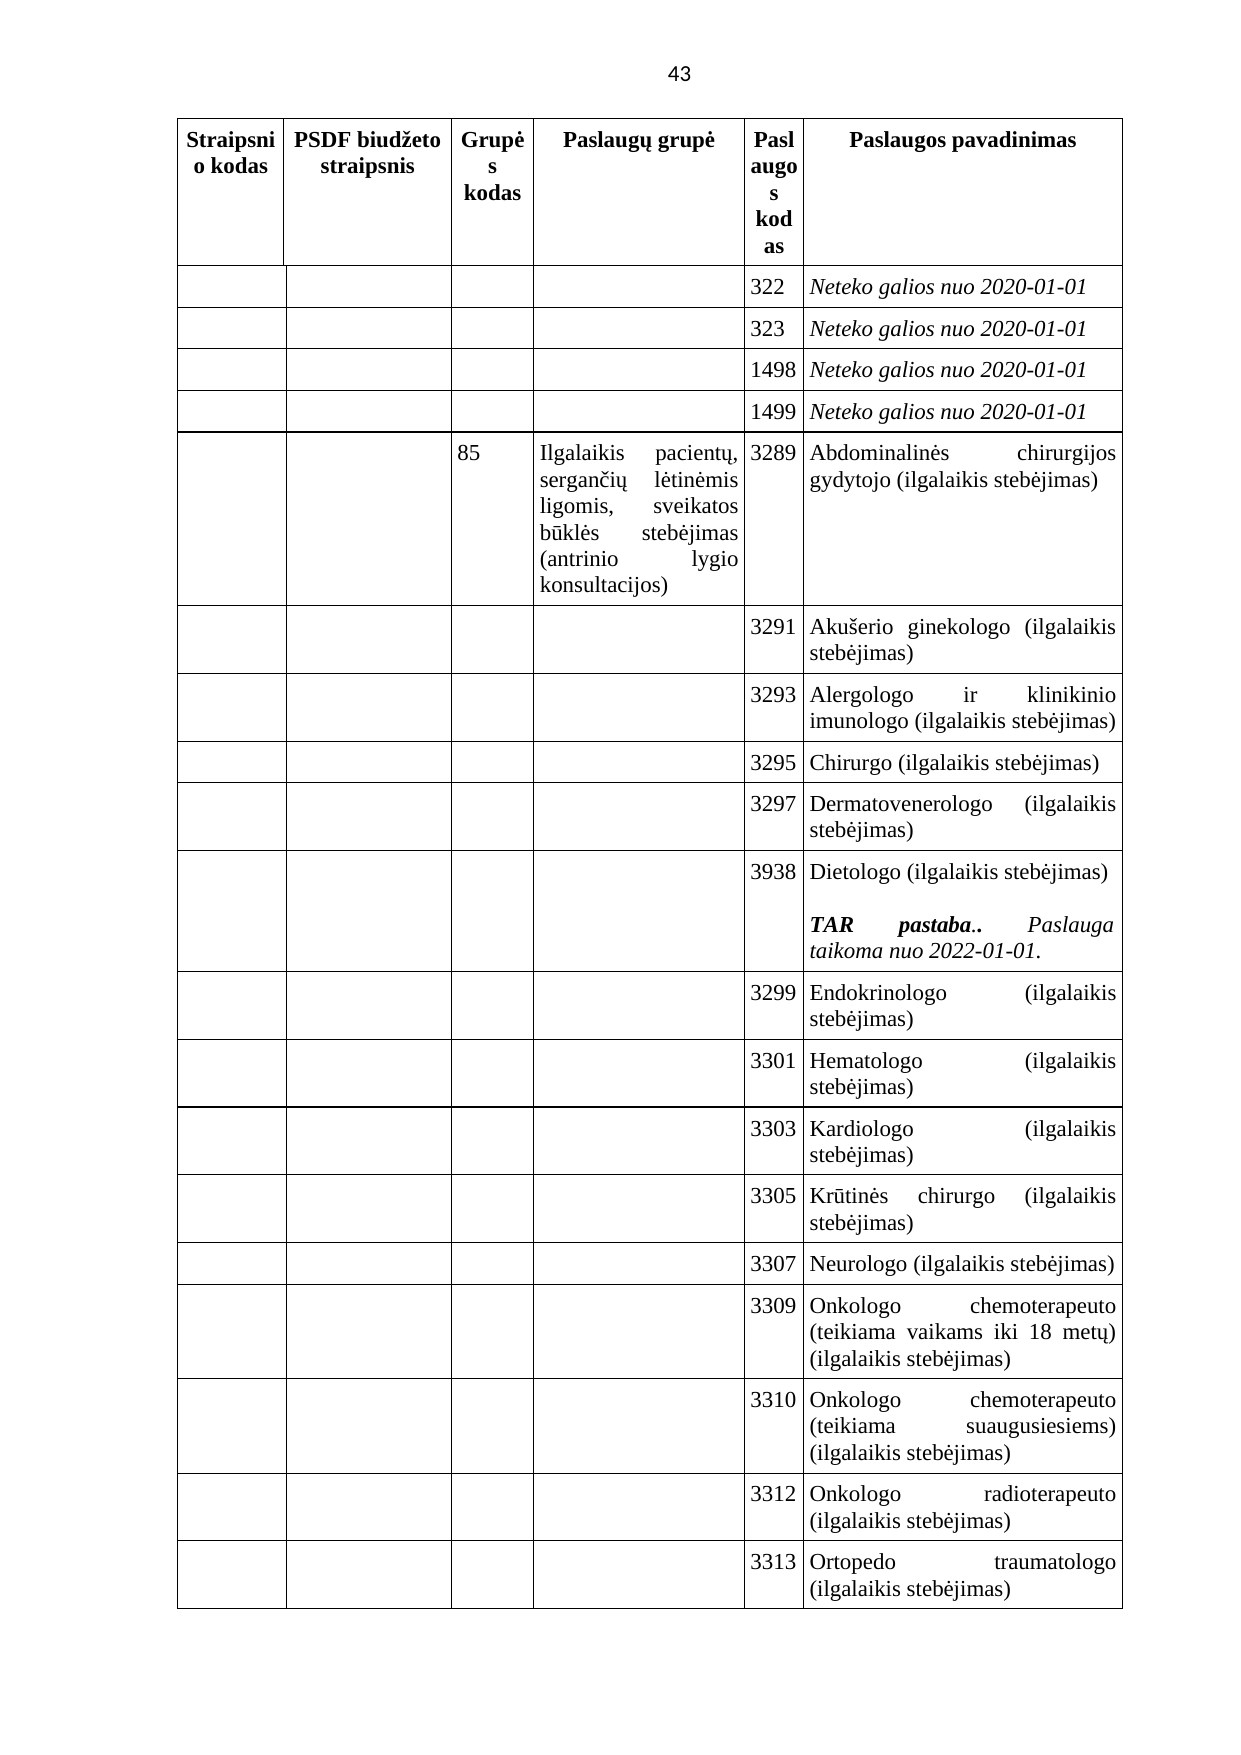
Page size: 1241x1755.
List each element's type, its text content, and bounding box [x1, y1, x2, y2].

table_cell Ortopedo traumatologo (ilgalaikis stebėjimas) [804, 1541, 1122, 1608]
table_cell [534, 606, 744, 673]
table_cell [287, 349, 451, 390]
table_cell 3299 [745, 972, 803, 1038]
table_cell [534, 851, 744, 971]
table_header Paslaugos kodas [745, 119, 803, 265]
table_cell [178, 1108, 286, 1174]
table_cell [287, 308, 451, 348]
table_cell [452, 972, 533, 1038]
table_cell [178, 1474, 286, 1540]
table_cell [287, 674, 451, 741]
table_cell [534, 1541, 744, 1608]
table_cell [178, 1243, 286, 1284]
table_cell [452, 674, 533, 741]
table_header Straipsnio kodas [178, 119, 283, 265]
table_cell [452, 266, 533, 307]
table_cell [452, 606, 533, 673]
table_cell 322 [745, 266, 803, 307]
table_cell [452, 1541, 533, 1608]
table_cell [452, 1040, 533, 1106]
table_cell [534, 1108, 744, 1174]
table_cell Neteko galios nuo 2020-01-01 [804, 308, 1122, 348]
table_cell 3301 [745, 1040, 803, 1106]
table_cell [534, 1474, 744, 1540]
table_cell [178, 674, 286, 741]
table_cell [534, 1243, 744, 1284]
table_cell [287, 972, 451, 1038]
table_cell [178, 1040, 286, 1106]
table_cell [452, 783, 533, 850]
table_cell [287, 1243, 451, 1284]
table_cell [178, 1379, 286, 1472]
table_cell [178, 308, 286, 348]
table_cell Dietologo (ilgalaikis stebėjimas) TAR pastaba.. Paslauga taikoma nuo 2022-01-01. [804, 851, 1122, 971]
table_cell [287, 1474, 451, 1540]
table_cell Akušerio ginekologo (ilgalaikis stebėjimas) [804, 606, 1122, 673]
table_cell 3938 [745, 851, 803, 971]
table_cell [178, 266, 286, 307]
table_cell [287, 266, 451, 307]
table_cell [452, 308, 533, 348]
table_cell [534, 1040, 744, 1106]
table_cell 1499 [745, 391, 803, 431]
table_cell [534, 972, 744, 1038]
table_cell Dermatovenerologo (ilgalaikis stebėjimas) [804, 783, 1122, 850]
table_cell [452, 1285, 533, 1378]
table_cell [452, 742, 533, 782]
table_cell [452, 1474, 533, 1540]
table_cell [287, 851, 451, 971]
table_cell [452, 851, 533, 971]
table_cell [287, 783, 451, 850]
table_cell [178, 1541, 286, 1608]
table_cell Kardiologo (ilgalaikis stebėjimas) [804, 1108, 1122, 1174]
table_cell [178, 851, 286, 971]
table_cell Chirurgo (ilgalaikis stebėjimas) [804, 742, 1122, 782]
table_cell [534, 783, 744, 850]
table_cell [287, 433, 451, 605]
table_cell Onkologo radioterapeuto (ilgalaikis stebėjimas) [804, 1474, 1122, 1540]
table_cell [452, 1108, 533, 1174]
table_cell [534, 1175, 744, 1242]
table_cell Hematologo (ilgalaikis stebėjimas) [804, 1040, 1122, 1106]
table_cell [452, 391, 533, 431]
table_header Grupės kodas [452, 119, 533, 265]
table_cell [287, 606, 451, 673]
table_cell 3309 [745, 1285, 803, 1378]
table_cell [178, 1175, 286, 1242]
table_cell 323 [745, 308, 803, 348]
table_cell [534, 1379, 744, 1472]
table_cell [287, 1108, 451, 1174]
table_cell [534, 349, 744, 390]
table_cell [287, 1040, 451, 1106]
table_cell 3312 [745, 1474, 803, 1540]
table_cell [534, 308, 744, 348]
table_cell Onkologo chemoterapeuto (teikiama suaugusiesiems) (ilgalaikis stebėjimas) [804, 1379, 1122, 1472]
table_cell [287, 1379, 451, 1472]
table_cell [287, 391, 451, 431]
table_cell Onkologo chemoterapeuto (teikiama vaikams iki 18 metų) (ilgalaikis stebėjimas) [804, 1285, 1122, 1378]
table_cell [178, 1285, 286, 1378]
table_cell [178, 742, 286, 782]
table_cell Alergologo ir klinikinio imunologo (ilgalaikis stebėjimas) [804, 674, 1122, 741]
table_header Paslaugos pavadinimas [804, 119, 1122, 265]
table_cell Neurologo (ilgalaikis stebėjimas) [804, 1243, 1122, 1284]
table_cell 3305 [745, 1175, 803, 1242]
table_cell [452, 1175, 533, 1242]
table_cell Krūtinės chirurgo (ilgalaikis stebėjimas) [804, 1175, 1122, 1242]
table_cell 3297 [745, 783, 803, 850]
table_cell [178, 433, 286, 605]
table_cell 3307 [745, 1243, 803, 1284]
table_cell 3313 [745, 1541, 803, 1608]
table_cell Neteko galios nuo 2020-01-01 [804, 349, 1122, 390]
table_cell Neteko galios nuo 2020-01-01 [804, 391, 1122, 431]
table_cell 3310 [745, 1379, 803, 1472]
table_cell 1498 [745, 349, 803, 390]
table_cell 85 [452, 433, 533, 605]
table_cell [178, 349, 286, 390]
table_cell [178, 606, 286, 673]
table_cell [534, 674, 744, 741]
table_cell Neteko galios nuo 2020-01-01 [804, 266, 1122, 307]
table_header PSDF biudžeto straipsnis [284, 119, 451, 265]
table_cell [452, 1379, 533, 1472]
table_cell 3289 [745, 433, 803, 605]
table_cell [287, 742, 451, 782]
table_cell [178, 783, 286, 850]
table_cell [534, 742, 744, 782]
table_cell [287, 1541, 451, 1608]
table_cell [452, 1243, 533, 1284]
table_cell [178, 391, 286, 431]
table_cell 3293 [745, 674, 803, 741]
table_cell [178, 972, 286, 1038]
table_cell [287, 1175, 451, 1242]
table_cell Ilgalaikis pacientų, sergančių lėtinėmis ligomis, sveikatos būklės stebėjimas (antrinio lygio konsultacijos) [534, 433, 744, 605]
table_cell [287, 1285, 451, 1378]
table_cell [452, 349, 533, 390]
table_cell [534, 1285, 744, 1378]
table_cell Abdominalinės chirurgijos gydytojo (ilgalaikis stebėjimas) [804, 433, 1122, 605]
table_cell [534, 266, 744, 307]
table_cell 3295 [745, 742, 803, 782]
table_cell [534, 391, 744, 431]
table_cell 3291 [745, 606, 803, 673]
table_cell 3303 [745, 1108, 803, 1174]
table_header Paslaugų grupė [534, 119, 744, 265]
table_cell Endokrinologo (ilgalaikis stebėjimas) [804, 972, 1122, 1038]
